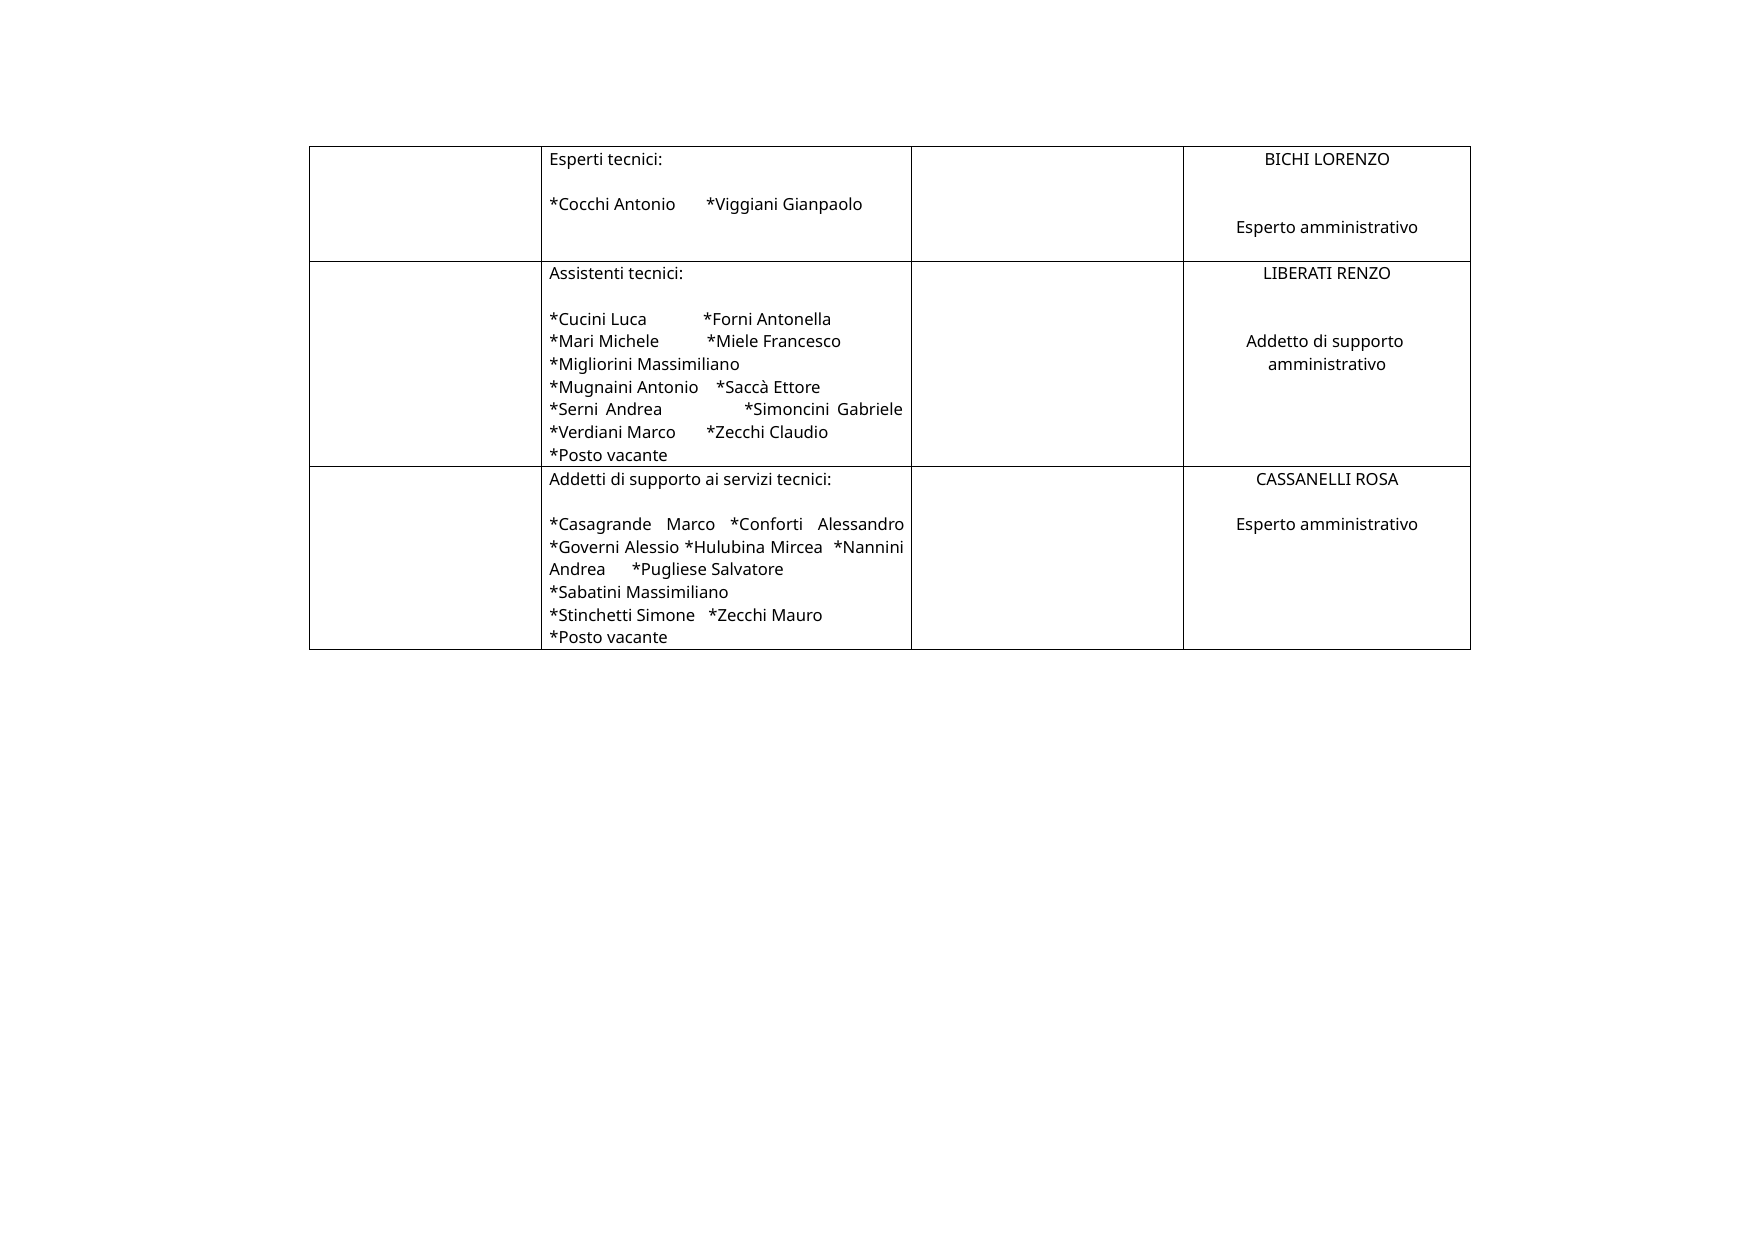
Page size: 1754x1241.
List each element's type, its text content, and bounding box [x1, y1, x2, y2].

table_cell [912, 147, 1183, 261]
table_cell [310, 147, 541, 261]
table_cell Esperti tecnici: *Cocchi Antonio *Viggiani Gianpaolo [542, 147, 911, 261]
table_cell CASSANELLI ROSA Esperto amministrativo [1184, 467, 1470, 649]
table_cell [1471, 261, 1477, 466]
table_cell BICHI LORENZO Esperto amministrativo [1184, 147, 1470, 261]
table_cell [1471, 146, 1477, 261]
table_cell [912, 262, 1183, 466]
table_cell [912, 467, 1183, 649]
table_cell Addetti di supporto ai servizi tecnici: *Casagrande Marco *Conforti Alessandro *Governi Alessio *Hulubina Mircea *Nannini Andrea *Pugliese Salvatore *Sabatini Massimiliano *Stinchetti Simone *Zecchi Mauro *Posto vacante [542, 467, 911, 649]
table_cell [1471, 466, 1477, 649]
table_cell [310, 262, 541, 466]
table_cell Assistenti tecnici: *Cucini Luca *Forni Antonella *Mari Michele *Miele Francesco *Migliorini Massimiliano *Mugnaini Antonio *Saccà Ettore *Serni Andrea *Simoncini Gabriele *Verdiani Marco *Zecchi Claudio *Posto vacante [542, 262, 911, 466]
table_cell [310, 467, 541, 649]
table_cell LIBERATI RENZO Addetto di supporto amministrativo [1184, 262, 1470, 466]
